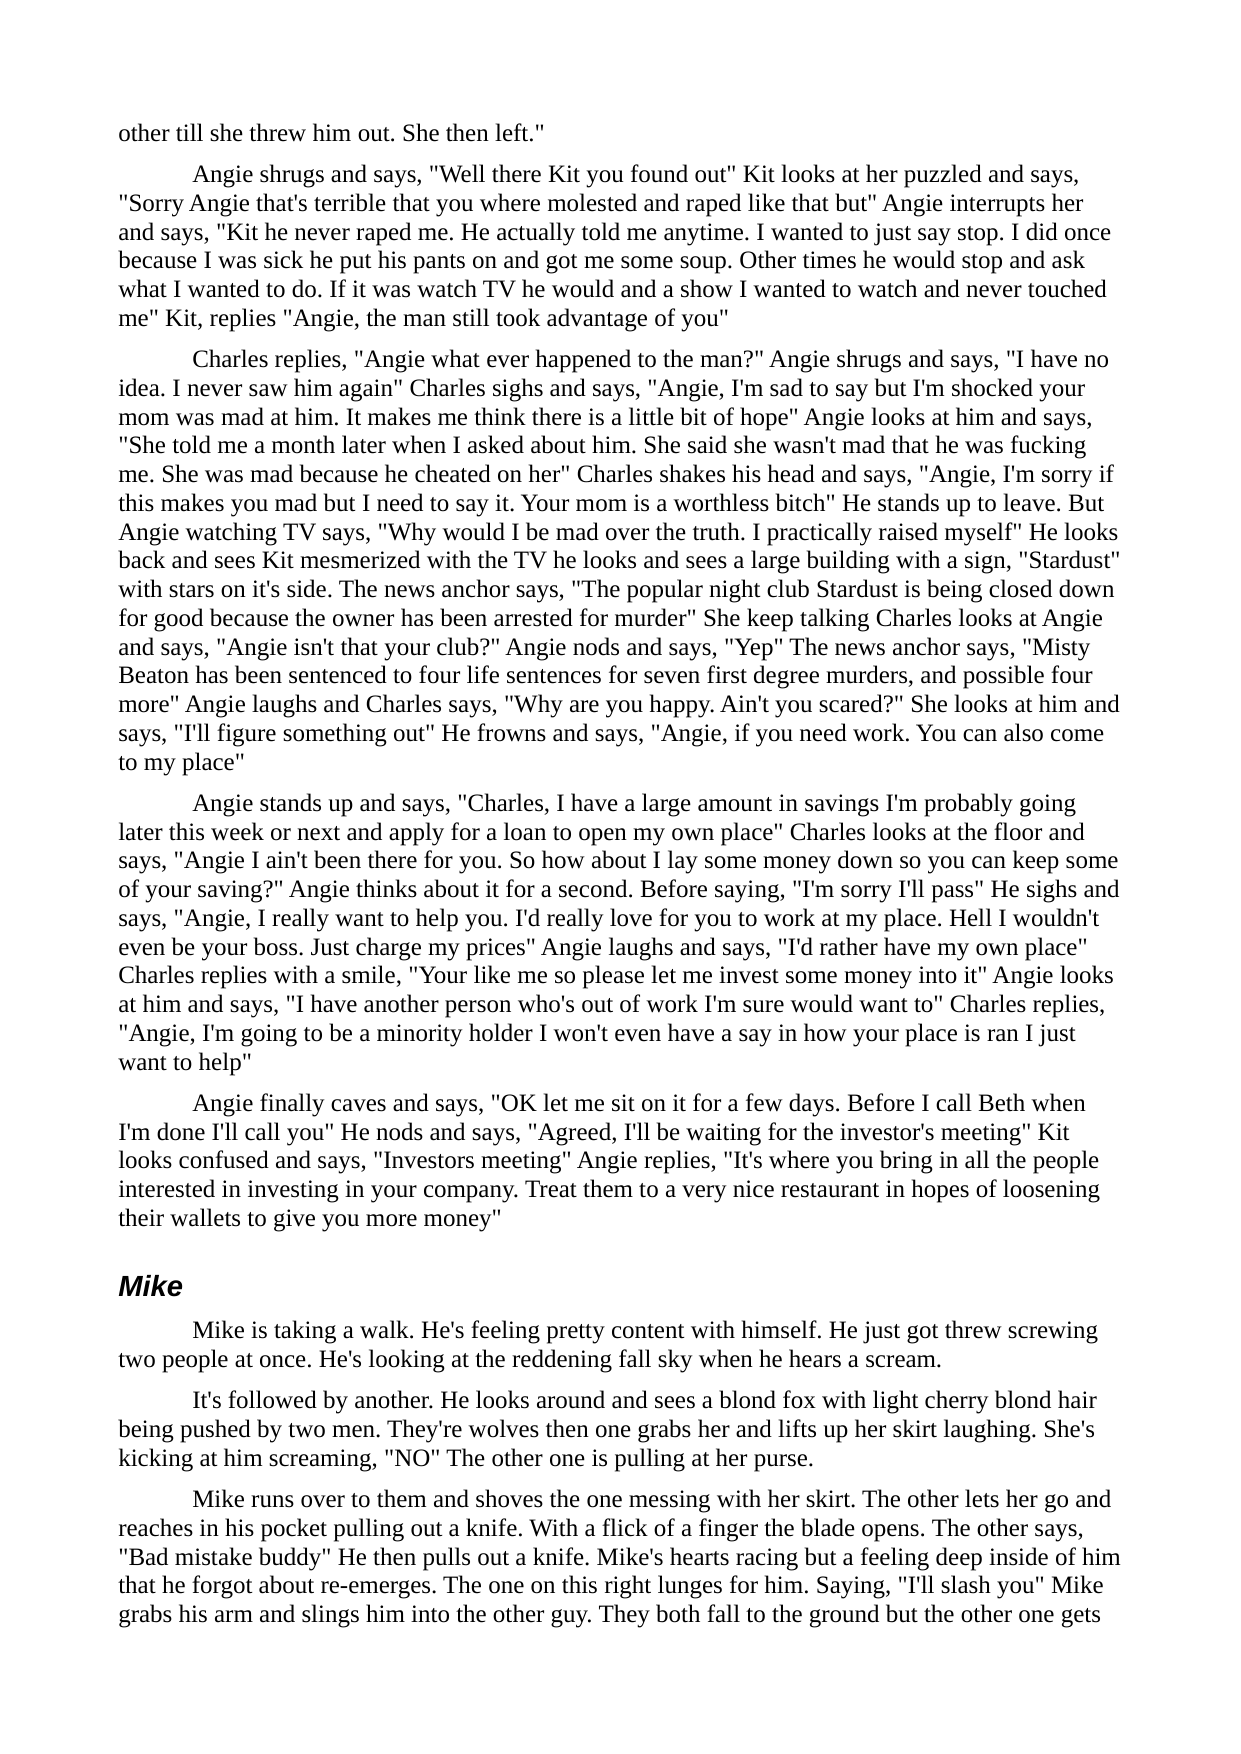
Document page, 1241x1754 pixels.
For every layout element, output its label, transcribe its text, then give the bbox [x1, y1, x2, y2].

text other till she threw him out. She then left." [118, 118, 1122, 147]
text It's followed by another. He looks around and sees a blond fox with light cherry blond hair being pushed by two men. They're wolves then one grabs her and lifts up her skirt laughing. She's kicking at him screaming, "NO" The other one is pulling at her purse. [118, 1385, 1122, 1472]
text Angie shrugs and says, "Well there Kit you found out" Kit looks at her puzzled and says, "Sorry Angie that's terrible that you where molested and raped like that but" Angie interrupts her and says, "Kit he never raped me. He actually told me anytime. I wanted to just say stop. I did once because I was sick he put his pants on and got me some soup. Other times he would stop and ask what I wanted to do. If it was watch TV he would and a show I wanted to watch and never touched me" Kit, replies "Angie, the man still took advantage of you" [118, 159, 1122, 332]
text Angie finally caves and says, "OK let me sit on it for a few days. Before I call Beth when I'm done I'll call you" He nods and says, "Agreed, I'll be waiting for the investor's meeting" Kit looks confused and says, "Investors meeting" Angie replies, "It's where you bring in all the people interested in investing in your company. Treat them to a very nice restaurant in hopes of loosening their wallets to give you more money" [118, 1088, 1122, 1232]
text Mike is taking a walk. He's feeling pretty content with himself. He just got threw screwing two people at once. He's looking at the reddening fall sky when he hears a scream. [118, 1315, 1122, 1373]
subtitle Mike [118, 1269, 1122, 1303]
text Angie stands up and says, "Charles, I have a large amount in savings I'm probably going later this week or next and apply for a loan to open my own place" Charles looks at the floor and says, "Angie I ain't been there for you. So how about I lay some money down so you can keep some of your saving?" Angie thinks about it for a second. Before saying, "I'm sorry I'll pass" He sighs and says, "Angie, I really want to help you. I'd really love for you to work at my place. Hell I wouldn't even be your boss. Just charge my prices" Angie laughs and says, "I'd rather have my own place" Charles replies with a smile, "Your like me so please let me invest some money into it" Angie looks at him and says, "I have another person who's out of work I'm sure would want to" Charles replies, "Angie, I'm going to be a minority holder I won't even have a say in how your place is ran I just want to help" [118, 788, 1122, 1076]
text Mike runs over to them and shoves the one messing with her skirt. The other lets her go and reaches in his pocket pulling out a knife. With a flick of a finger the blade opens. The other says, "Bad mistake buddy" He then pulls out a knife. Mike's hearts racing but a feeling deep inside of him that he forgot about re-emerges. The one on this right lunges for him. Saying, "I'll slash you" Mike grabs his arm and slings him into the other guy. They both fall to the ground but the other one gets [118, 1484, 1122, 1628]
text Charles replies, "Angie what ever happened to the man?" Angie shrugs and says, "I have no idea. I never saw him again" Charles sighs and says, "Angie, I'm sad to say but I'm shocked your mom was mad at him. It makes me think there is a little bit of hope" Angie looks at him and says, "She told me a month later when I asked about him. She said she wasn't mad that he was fucking me. She was mad because he cheated on her" Charles shakes his head and says, "Angie, I'm sorry if this makes you mad but I need to say it. Your mom is a worthless bitch" He stands up to leave. But Angie watching TV says, "Why would I be mad over the truth. I practically raised myself" He looks back and sees Kit mesmerized with the TV he looks and sees a large building with a sign, "Stardust" with stars on it's side. The news anchor says, "The popular night club Stardust is being closed down for good because the owner has been arrested for murder" She keep talking Charles looks at Angie and says, "Angie isn't that your club?" Angie nods and says, "Yep" The news anchor says, "Misty Beaton has been sentenced to four life sentences for seven first degree murders, and possible four more" Angie laughs and Charles says, "Why are you happy. Ain't you scared?" She looks at him and says, "I'll figure something out" He frowns and says, "Angie, if you need work. You can also come to my place" [118, 344, 1122, 776]
